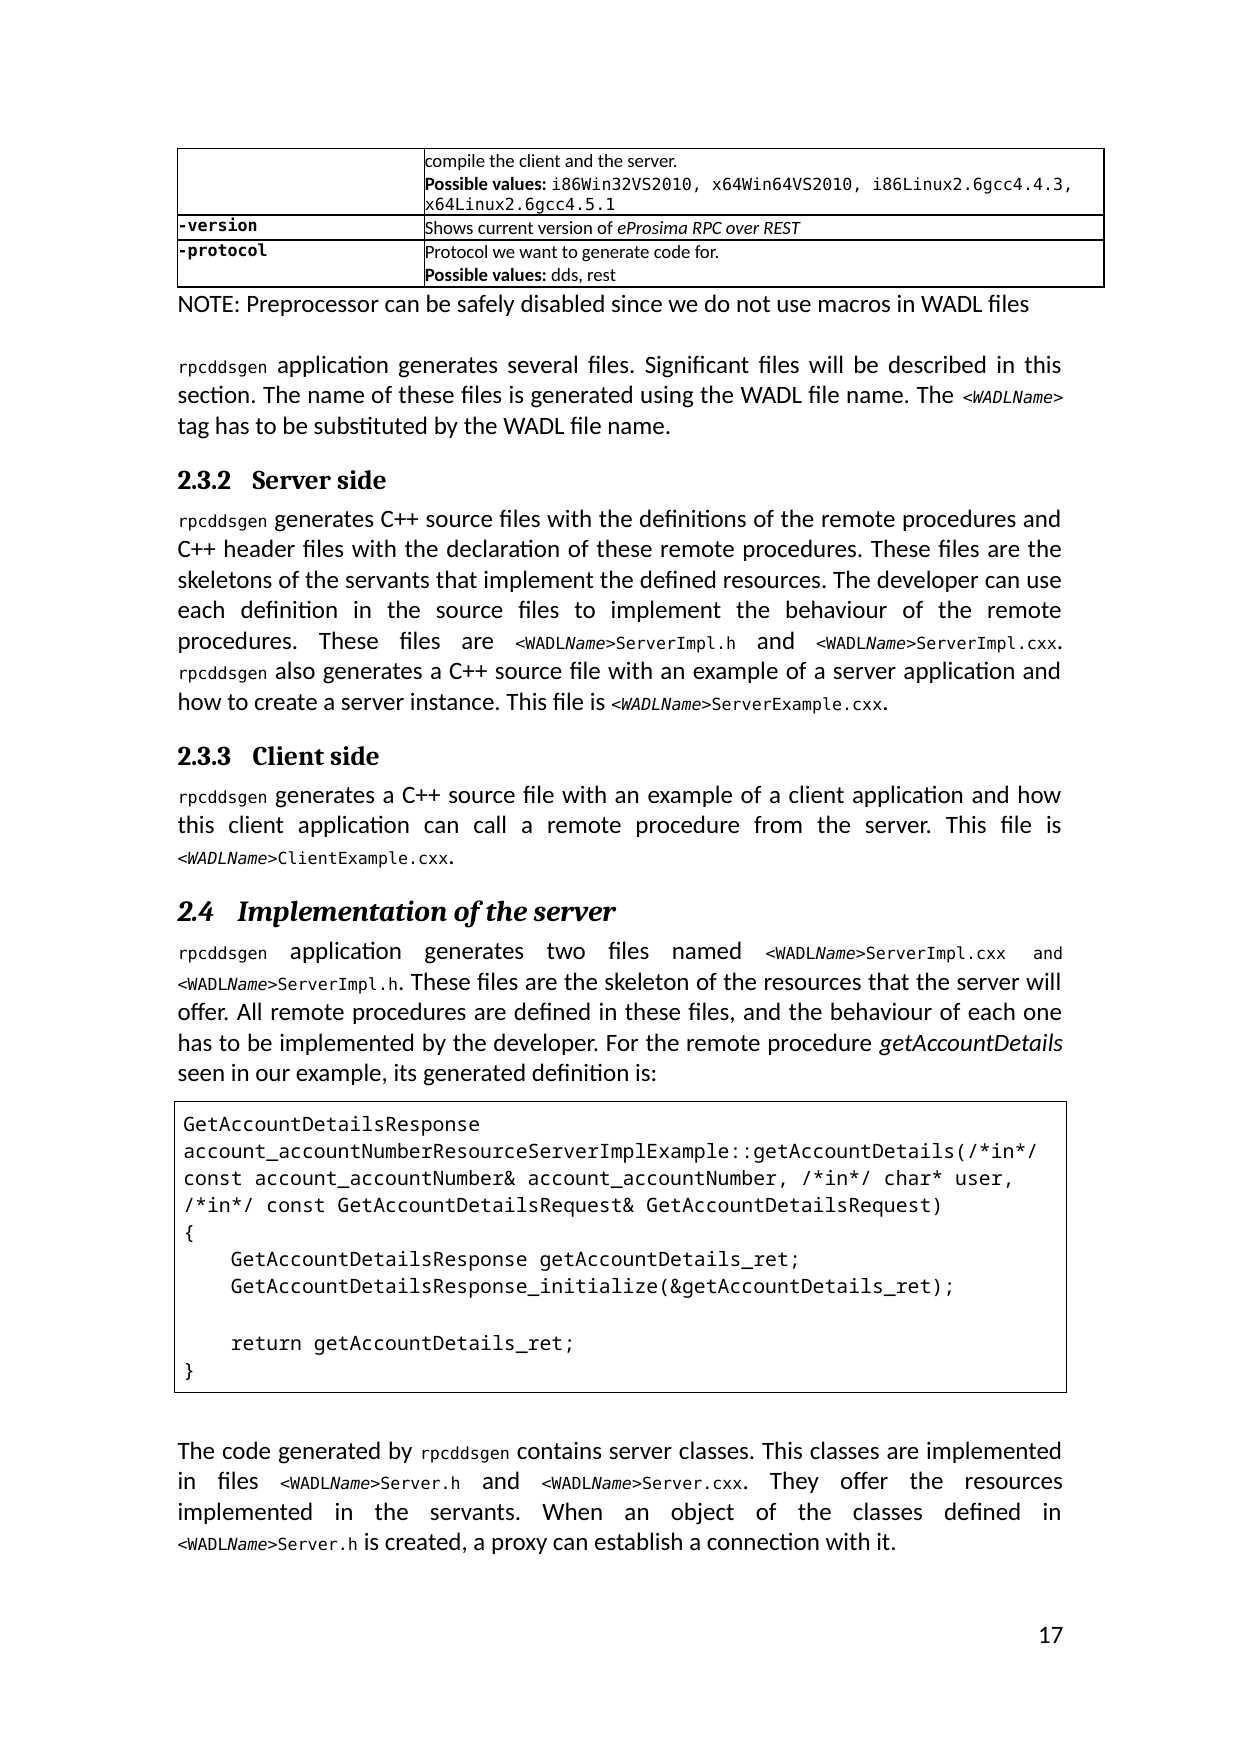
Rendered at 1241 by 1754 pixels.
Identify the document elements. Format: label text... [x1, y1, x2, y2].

text rpcddsgen application generates several files. Significant files will be described in this section. The name of these files is generated using the WADL file name. The <WADLName> tag has to be substituted by the WADL file name. [177, 349, 1063, 440]
text return getAccountDetails_ret; } [183, 1329, 1057, 1383]
table_cell [178, 149, 424, 214]
text GetAccountDetailsResponse account_accountNumberResourceServerImplExample::getAccountDetails(/*in*/ const account_accountNumber& account_accountNumber, /*in*/ char* user, /*in*/ const GetAccountDetailsRequest& GetAccountDetailsRequest) { [183, 1110, 1057, 1245]
subtitle Server side [177, 465, 1063, 497]
table_cell Protocol we want to generate code for. Possible values: dds, rest [425, 241, 1103, 286]
table_cell -protocol [178, 241, 424, 286]
subtitle Client side [177, 741, 1063, 773]
table_cell Shows current version of eProsima RPC over REST [425, 216, 1103, 239]
table_cell compile the client and the server. Possible values: i86Win32VS2010, x64Win64VS2010, i86Linux2.6gcc4.4.3, x64Linux2.6gcc4.5.1 [425, 149, 1103, 214]
text NOTE: Preprocessor can be safely disabled since we do not use macros in WADL files [177, 288, 1063, 318]
text rpcddsgen generates a C++ source file with an example of a client application and how this client application can call a remote procedure from the server. This file is <WADLName>ClientExample.cxx. [177, 779, 1063, 870]
text GetAccountDetailsResponse getAccountDetails_ret; GetAccountDetailsResponse_initialize(&getAccountDetails_ret); [183, 1245, 1057, 1329]
text rpcddsgen application generates two files named <WADLName>ServerImpl.cxx and <WADLName>ServerImpl.h. These files are the skeleton of the resources that the server will offer. All remote procedures are defined in these files, and the behaviour of each one has to be implemented by the developer. For the remote procedure getAccountDetails seen in our example, its generated definition is: [177, 935, 1063, 1088]
subtitle Implementation of the server [177, 895, 1063, 929]
text The code generated by rpcddsgen contains server classes. This classes are implemented in files <WADLName>Server.h and <WADLName>Server.cxx. They offer the resources implemented in the servants. When an object of the classes defined in <WADLName>Server.h is created, a proxy can establish a connection with it. [177, 1435, 1063, 1557]
text rpcddsgen generates C++ source files with the definitions of the remote procedures and C++ header files with the declaration of these remote procedures. These files are the skeletons of the servants that implement the defined resources. The developer can use each definition in the source files to implement the behaviour of the remote procedures. These files are <WADLName>ServerImpl.h and <WADLName>ServerImpl.cxx. rpcddsgen also generates a C++ source file with an example of a server application and how to create a server instance. This file is <WADLName>ServerExample.cxx. [177, 503, 1063, 716]
table_cell -version [178, 216, 424, 239]
